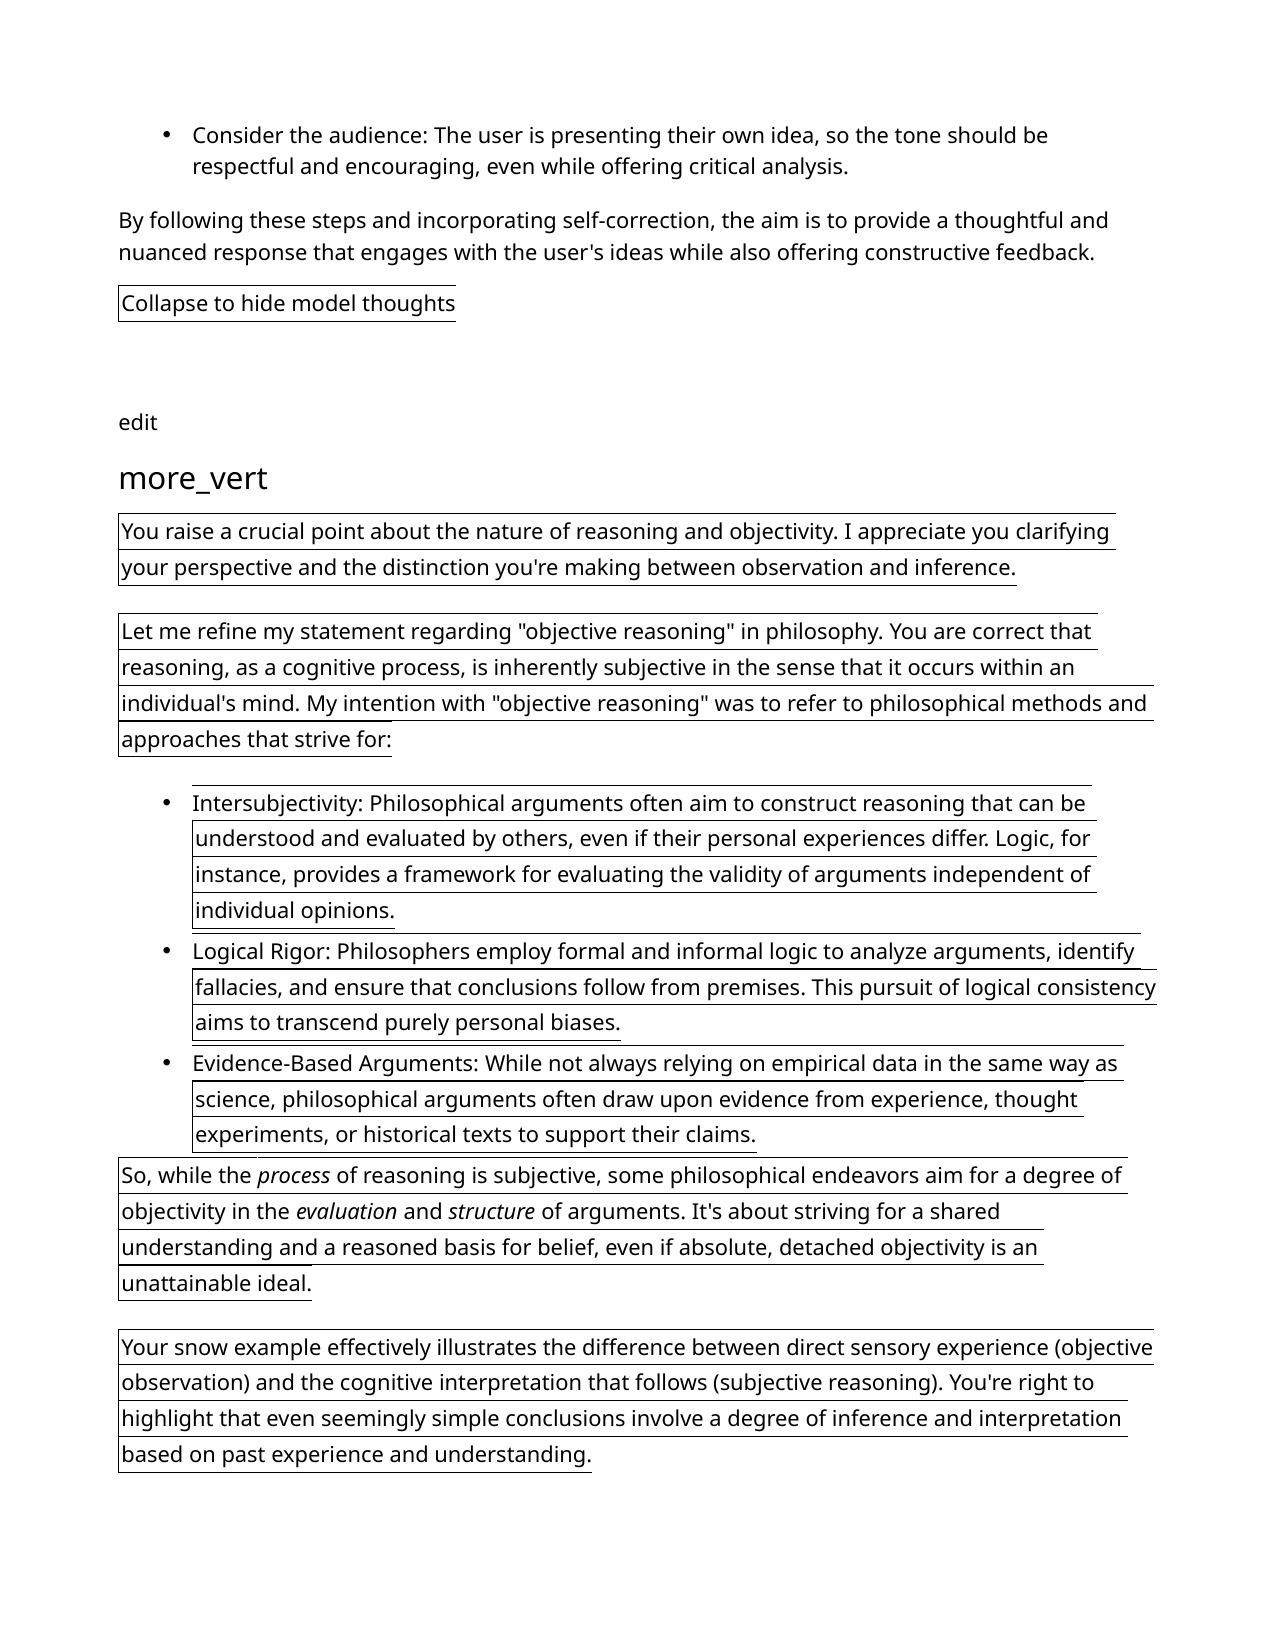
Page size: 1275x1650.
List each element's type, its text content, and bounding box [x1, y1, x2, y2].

text You raise a crucial point about the nature of reasoning and objectivity. I appreciate you clarifying your perspective and the distinction you're making between observation and inference. [119, 513, 1157, 585]
text Let me refine my statement regarding "objective reasoning" in philosophy. You are correct that reasoning, as a cognitive process, is inherently subjective in the sense that it occurs within an individual's mind. My intention with "objective reasoning" was to refer to philosophical methods and approaches that strive for: [119, 613, 1157, 756]
text edit [118, 407, 1157, 437]
text So, while the process of reasoning is subjective, some philosophical endeavors aim for a degree of objectivity in the evaluation and structure of arguments. It's about striving for a shared understanding and a reasoned basis for belief, even if absolute, detached objectivity is an unattainable ideal. [119, 1157, 1157, 1300]
text Your snow example effectively illustrates the difference between direct sensory experience (objective observation) and the cognitive interpretation that follows (subjective reasoning). You're right to highlight that even seemingly simple conclusions involve a degree of inference and interpretation based on past experience and understanding. [118, 1328, 1157, 1472]
list Logical Rigor: Philosophers employ formal and informal logic to analyze arguments, identify fallacies, and ensure that conclusions follow from premises. This pursuit of logical consistency aims to transcend purely personal biases. [162, 933, 1157, 1040]
text By following these steps and incorporating self-correction, the aim is to provide a thoughtful and nuanced response that engages with the user's ideas while also offering constructive feedback. [118, 204, 1157, 267]
list Evidence-Based Arguments: While not always relying on empirical data in the same way as science, philosophical arguments often draw upon evidence from experience, thought experiments, or historical texts to support their claims. [162, 1045, 1157, 1152]
list Intersubjectivity: Philosophical arguments often aim to construct reasoning that can be understood and evaluated by others, even if their personal experiences differ. Logic, for instance, provides a framework for evaluating the validity of arguments independent of individual opinions. [162, 784, 1157, 928]
list Consider the audience: The user is presenting their own idea, so the tone should be respectful and encouraging, even while offering critical analysis. [162, 118, 1157, 181]
text more_vert [118, 456, 1157, 499]
text Collapse to hide model thoughts [119, 285, 1144, 321]
